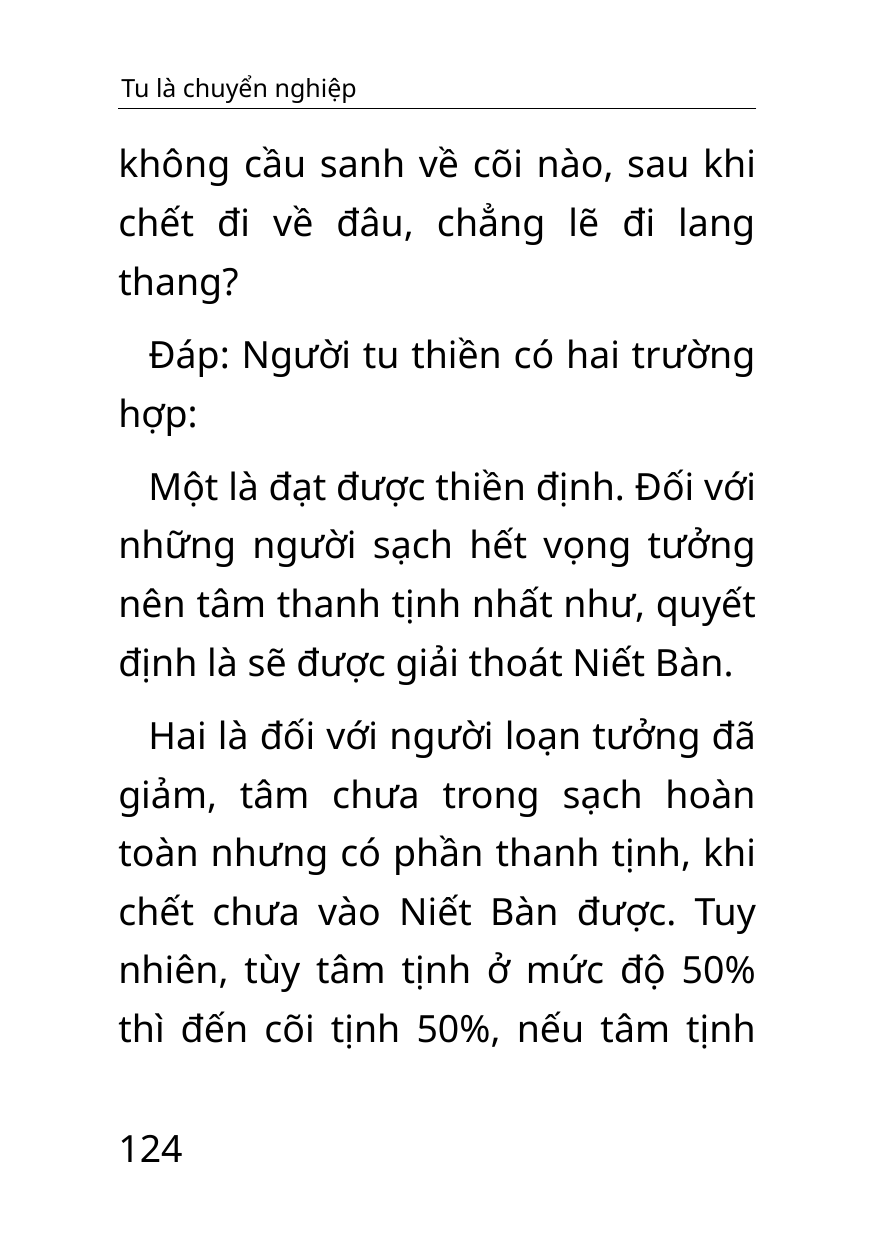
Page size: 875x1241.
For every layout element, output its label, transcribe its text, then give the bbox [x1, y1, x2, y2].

text Một là đạt được thiền định. Đối với những người sạch hết vọng tưởng nên tâm thanh tịnh nhất như, quyết định là sẽ được giải thoát Niết Bàn. [118, 460, 756, 687]
text không cầu sanh về cõi nào, sau khi chết đi về đâu, chẳng lẽ đi lang thang? [118, 138, 756, 306]
text Đáp: Người tu thiền có hai trường hợp: [118, 328, 756, 438]
text Hai là đối với người loạn tưởng đã giảm, tâm chưa trong sạch hoàn toàn nhưng có phần thanh tịnh, khi chết chưa vào Niết Bàn được. Tuy nhiên, tùy tâm tịnh ở mức độ 50% thì đến cõi tịnh 50%, nếu tâm tịnh [118, 709, 756, 1053]
